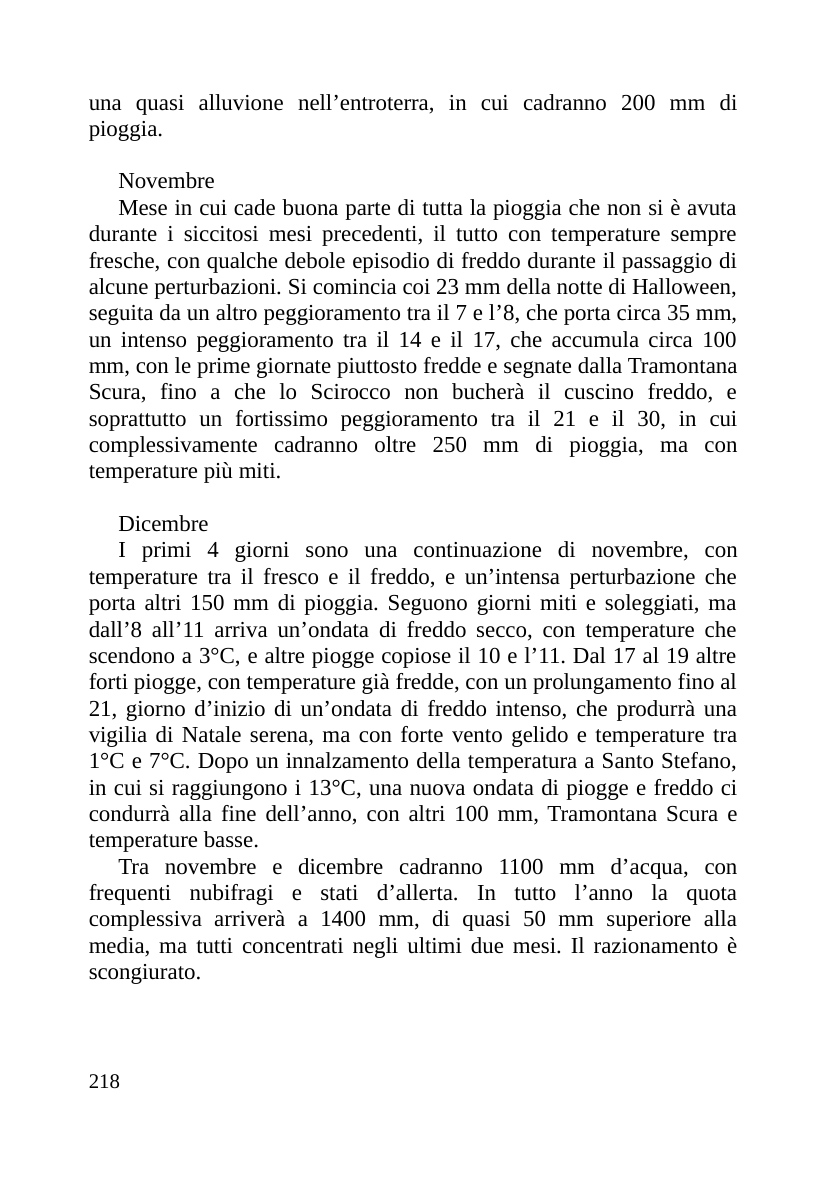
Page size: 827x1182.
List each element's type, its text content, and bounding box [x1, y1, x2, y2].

text Novembre [88, 168, 738, 194]
text Mese in cui cade buona parte di tutta la pioggia che non si è avuta durante i siccitosi mesi precedenti, il tutto con temperature sempre fresche, con qualche debole episodio di freddo durante il passaggio di alcune perturbazioni. Si comincia coi 23 mm della notte di Halloween, seguita da un altro peggioramento tra il 7 e l’8, che porta circa 35 mm, un intenso peggioramento tra il 14 e il 17, che accumula circa 100 mm, con le prime giornate piuttosto fredde e segnate dalla Tramontana Scura, fino a che lo Scirocco non bucherà il cuscino freddo, e soprattutto un fortissimo peggioramento tra il 21 e il 30, in cui complessivamente cadranno oltre 250 mm di pioggia, ma con temperature più miti. [88, 194, 738, 484]
text Dicembre [88, 510, 738, 537]
text una quasi alluvione nell’entroterra, in cui cadranno 200 mm di pioggia. [88, 88, 738, 141]
text Tra novembre e dicembre cadranno 1100 mm d’acqua, con frequenti nubifragi e stati d’allerta. In tutto l’anno la quota complessiva arriverà a 1400 mm, di quasi 50 mm superiore alla media, ma tutti concentrati negli ultimi due mesi. Il razionamento è scongiurato. [88, 853, 738, 984]
text I primi 4 giorni sono una continuazione di novembre, con temperature tra il fresco e il freddo, e un’intensa perturbazione che porta altri 150 mm di pioggia. Seguono giorni miti e soleggiati, ma dall’8 all’11 arriva un’ondata di freddo secco, con temperature che scendono a 3°C, e altre piogge copiose il 10 e l’11. Dal 17 al 19 altre forti piogge, con temperature già fredde, con un prolungamento fino al 21, giorno d’inizio di un’ondata di freddo intenso, che produrrà una vigilia di Natale serena, ma con forte vento gelido e temperature tra 1°C e 7°C. Dopo un innalzamento della temperatura a Santo Stefano, in cui si raggiungono i 13°C, una nuova ondata di piogge e freddo ci condurrà alla fine dell’anno, con altri 100 mm, Tramontana Scura e temperature basse. [88, 537, 738, 853]
